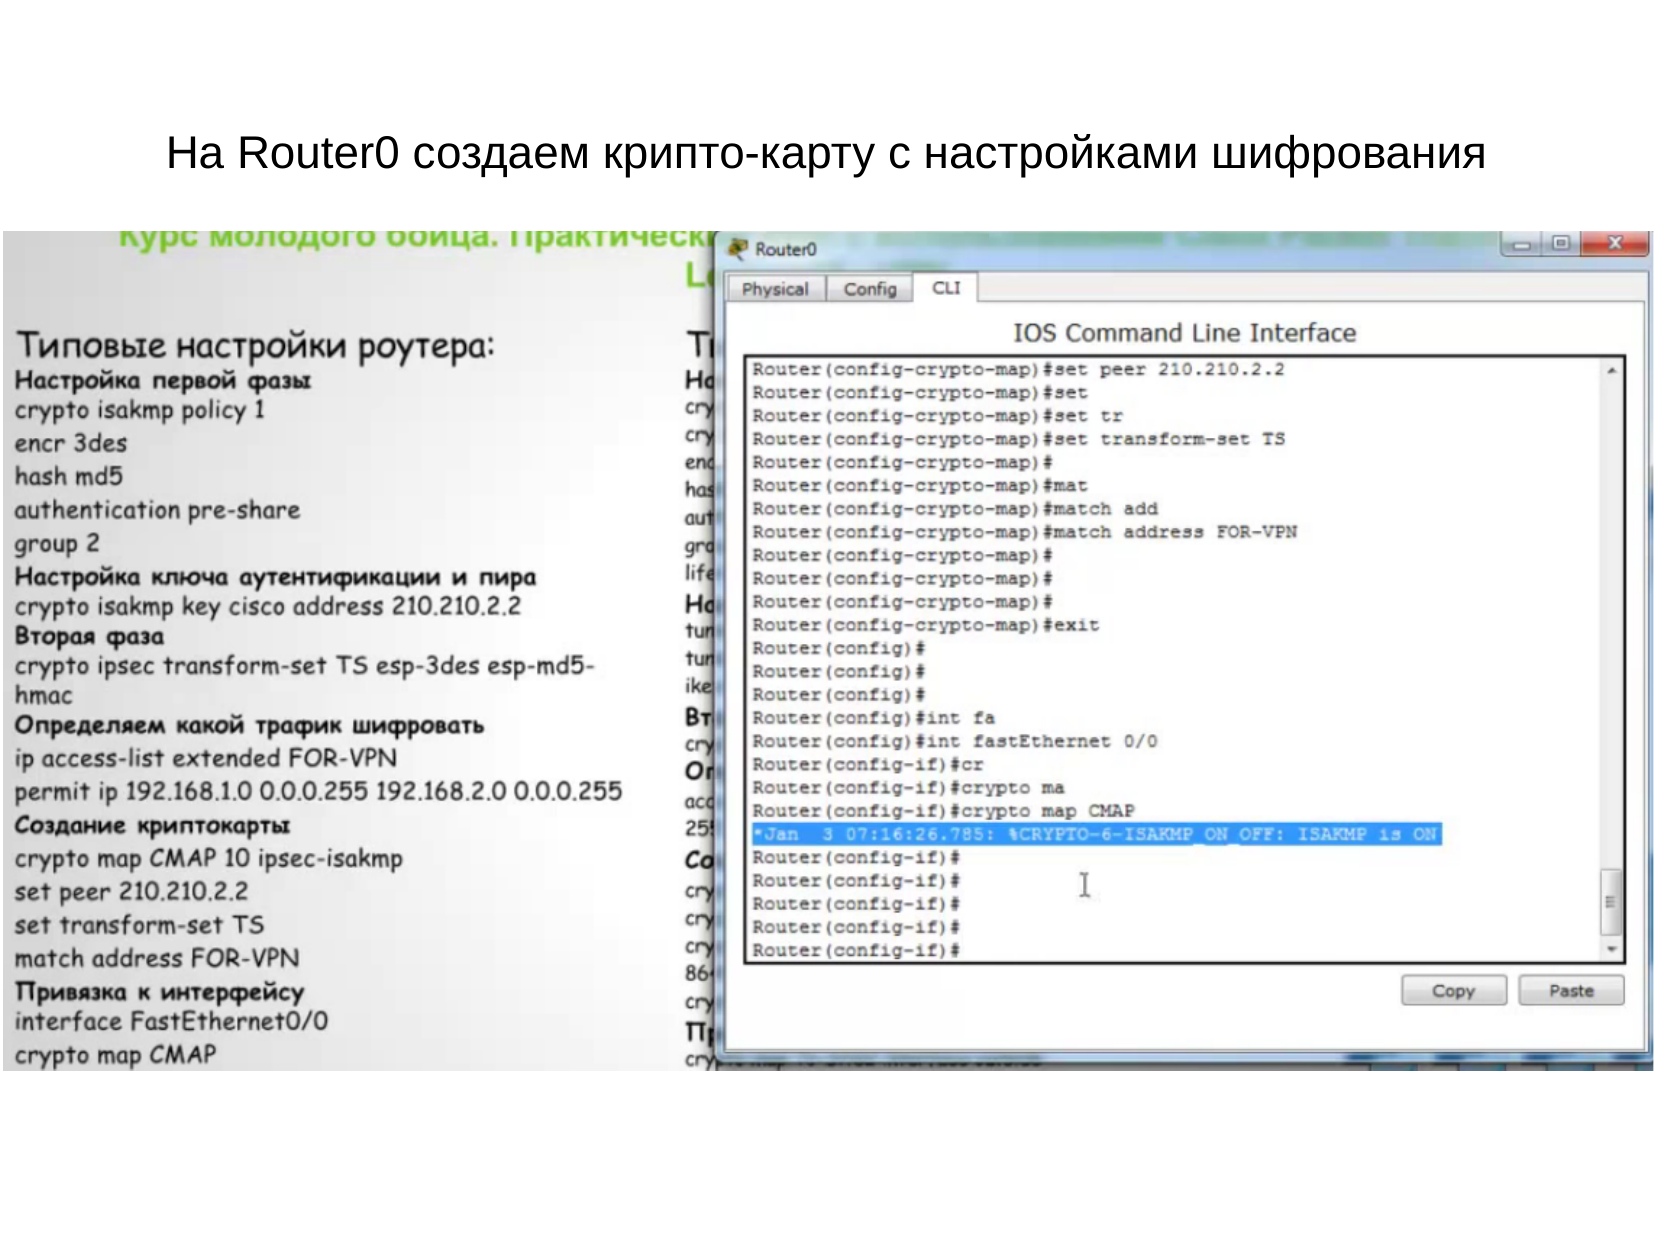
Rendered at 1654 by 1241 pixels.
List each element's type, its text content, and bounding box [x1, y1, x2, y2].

title На Router0 создаем крипто-карту с настройками шифрования [82, 49, 1571, 231]
picture [3, 231, 1654, 1071]
